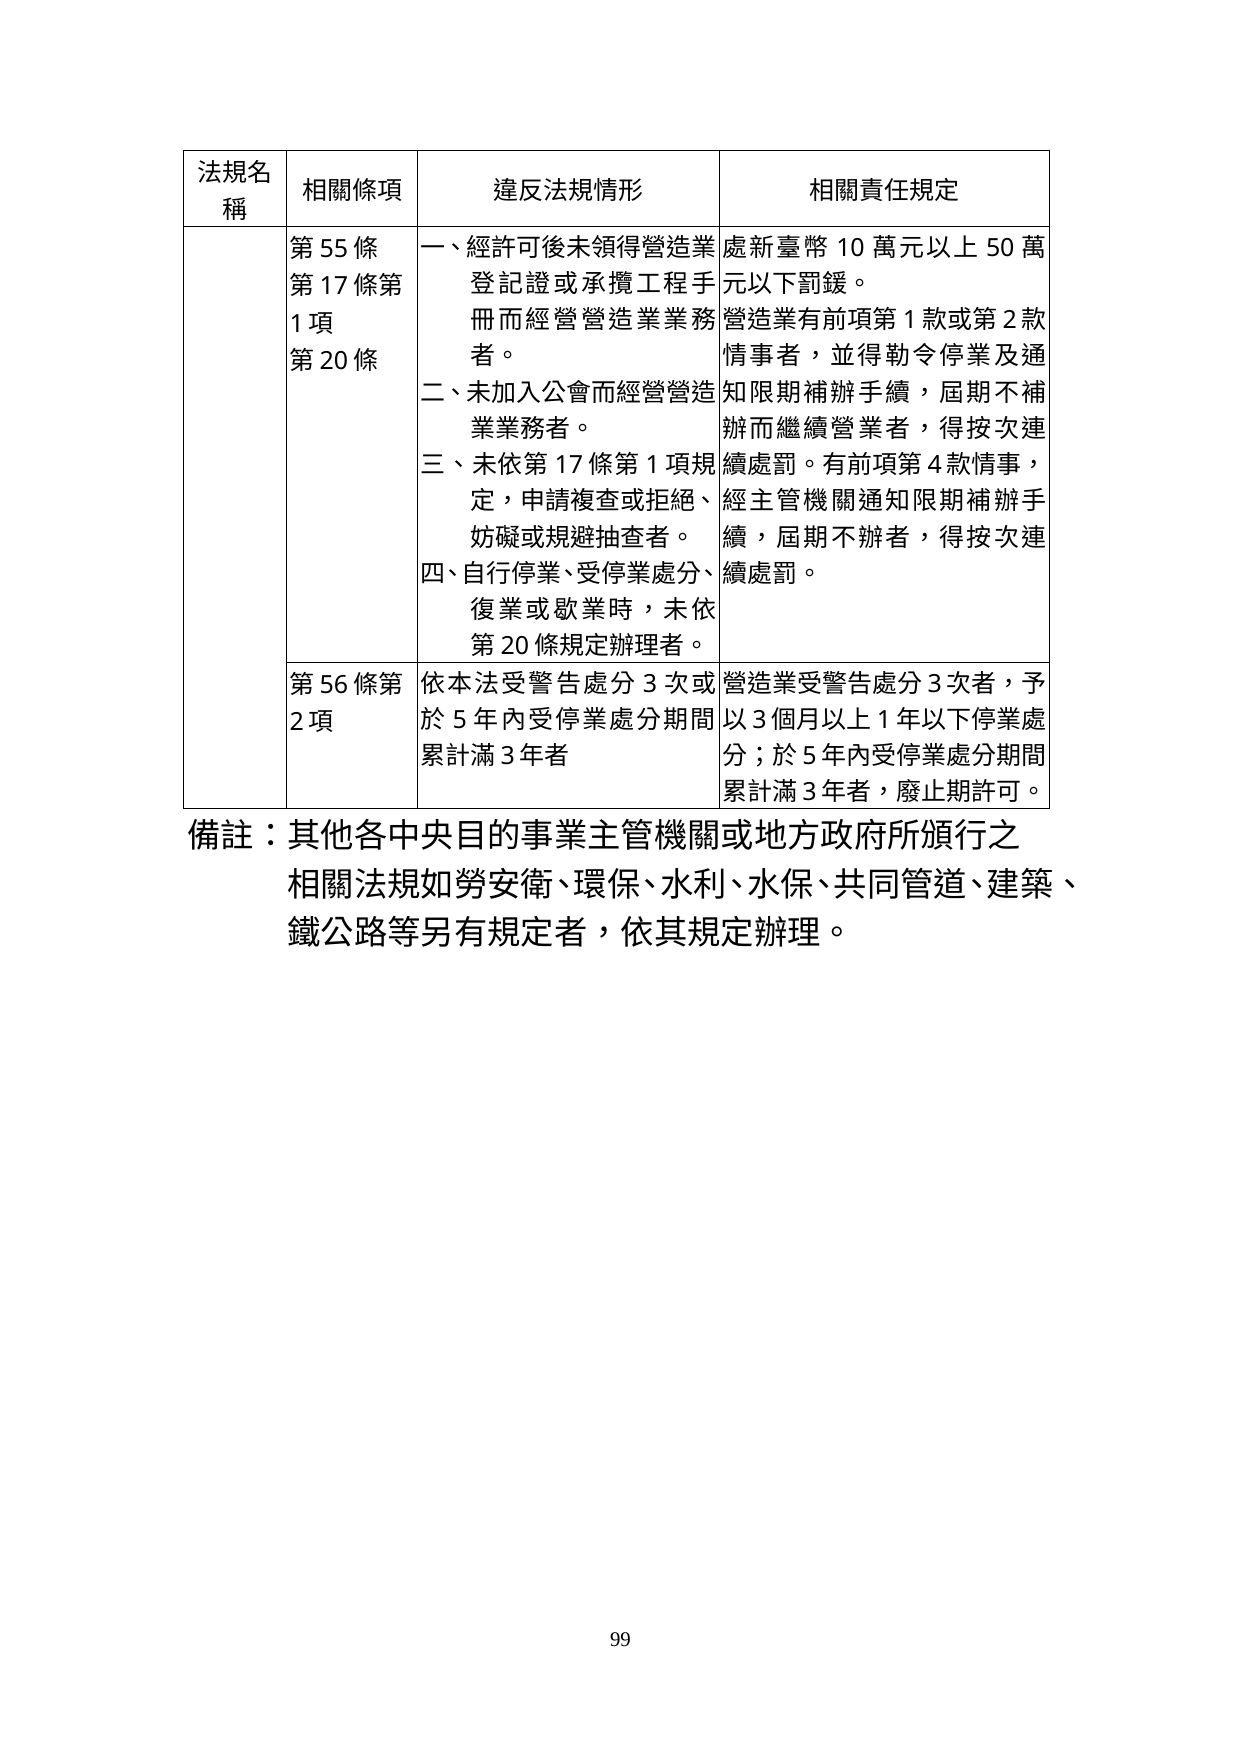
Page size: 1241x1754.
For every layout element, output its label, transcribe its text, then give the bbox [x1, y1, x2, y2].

table_header 相關條項 [287, 151, 417, 226]
table_cell 處新臺幣10萬元以上50萬元以下罰鍰。 營造業有前項第1款或第2款情事者，並得勒令停業及通知限期補辦手續，屆期不補辦而繼續營業者，得按次連續處罰。有前項第4款情事，經主管機關通知限期補辦手續，屆期不辦者，得按次連續處罰。 [720, 227, 1049, 662]
table_header 相關責任規定 [720, 151, 1049, 226]
table_header 法規名稱 [184, 151, 286, 226]
table_header 違反法規情形 [418, 151, 719, 226]
table_cell 第55條 第17條第1項 第20條 [287, 227, 417, 662]
table_cell 依本法受警告處分3次或於5年內受停業處分期間累計滿3年者 [418, 663, 719, 808]
text 備註：其他各中央目的事業主管機關或地方政府所頒行之相關法規如勞安衛、環保、水利、水保、共同管道、建築、鐵公路等另有規定者，依其規定辦理。 [187, 809, 1053, 954]
table_cell [184, 227, 286, 808]
table_cell 第56條第2項 [287, 663, 417, 808]
table_cell 一、經許可後未領得營造業登記證或承攬工程手冊而經營營造業業務者。 二、未加入公會而經營營造業業務者。 三、未依第17條第1項規定，申請複查或拒絕、妨礙或規避抽查者。 四、自行停業、受停業處分、復業或歇業時，未依第20條規定辦理者。 [418, 227, 719, 662]
table_cell 營造業受警告處分3次者，予以3個月以上1年以下停業處分；於5年內受停業處分期間累計滿3年者，廢止期許可。 [720, 663, 1049, 808]
